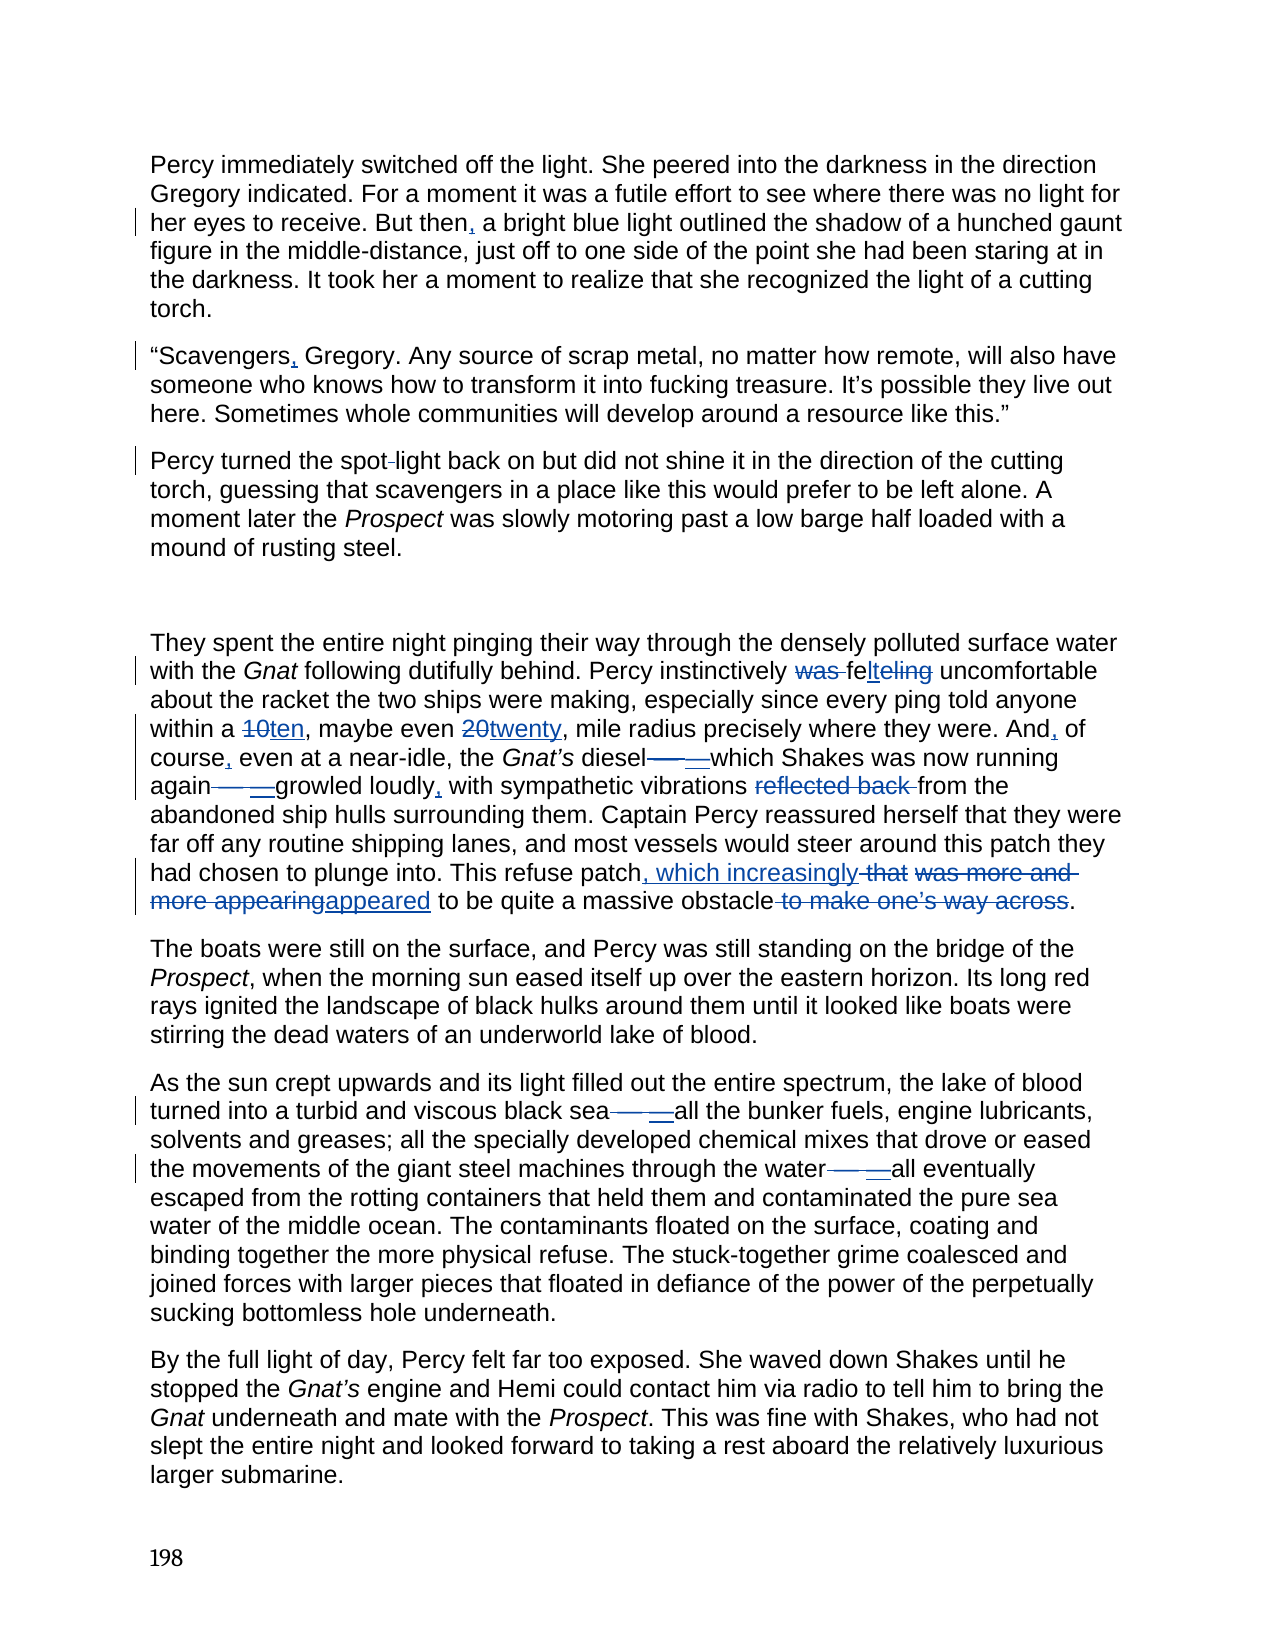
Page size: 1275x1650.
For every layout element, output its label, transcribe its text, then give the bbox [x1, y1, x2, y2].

text Percy turned the spotlight back on but did not shine it in the direction of the cutting torch, guessing that scavengers in a place like this would prefer to be left alone. A moment later the Prospect was slowly motoring past a low barge half loaded with a mound of rusting steel. [150, 446, 1125, 561]
text They spent the entire night pinging their way through the densely polluted surface water with the Gnat following dutifully behind. Percy instinctively felt uncomfortable about the racket the two ships were making, especially since every ping told anyone within a ten, maybe even twenty, mile radius precisely where they were. And, of course, even at a near-idle, the Gnat’s diesel—which Shakes was now running again—growled loudly, with sympathetic vibrations from the abandoned ship hulls surrounding them. Captain Percy reassured herself that they were far off any routine shipping lanes, and most vessels would steer around this patch they had chosen to plunge into. This refuse patch, which increasingly appeared to be quite a massive obstacle. [150, 627, 1125, 915]
text By the full light of day, Percy felt far too exposed. She waved down Shakes until he stopped the Gnat’s engine and Hemi could contact him via radio to tell him to bring the Gnat underneath and mate with the Prospect. This was fine with Shakes, who had not slept the entire night and looked forward to taking a rest aboard the relatively luxurious larger submarine. [150, 1345, 1125, 1489]
text Percy immediately switched off the light. She peered into the darkness in the direction Gregory indicated. For a moment it was a futile effort to see where there was no light for her eyes to receive. But then, a bright blue light outlined the shadow of a hunched gaunt figure in the middle-distance, just off to one side of the point she had been staring at in the darkness. It took her a moment to realize that she recognized the light of a cutting torch. [150, 150, 1125, 322]
text As the sun crept upwards and its light filled out the entire spectrum, the lake of blood turned into a turbid and viscous black sea—all the bunker fuels, engine lubricants, solvents and greases; all the specially developed chemical mixes that drove or eased the movements of the giant steel machines through the water—all eventually escaped from the rotting containers that held them and contaminated the pure sea water of the middle ocean. The contaminants floated on the surface, coating and binding together the more physical refuse. The stuck-together grime coalesced and joined forces with larger pieces that floated in defiance of the power of the perpetually sucking bottomless hole underneath. [150, 1067, 1125, 1326]
text The boats were still on the surface, and Percy was still standing on the bridge of the Prospect, when the morning sun eased itself up over the eastern horizon. Its long red rays ignited the landscape of black hulks around them until it looked like boats were stirring the dead waters of an underworld lake of blood. [150, 934, 1125, 1049]
text “Scavengers, Gregory. Any source of scrap metal, no matter how remote, will also have someone who knows how to transform it into fucking treasure. It’s possible they live out here. Sometimes whole communities will develop around a resource like this.” [150, 341, 1125, 427]
